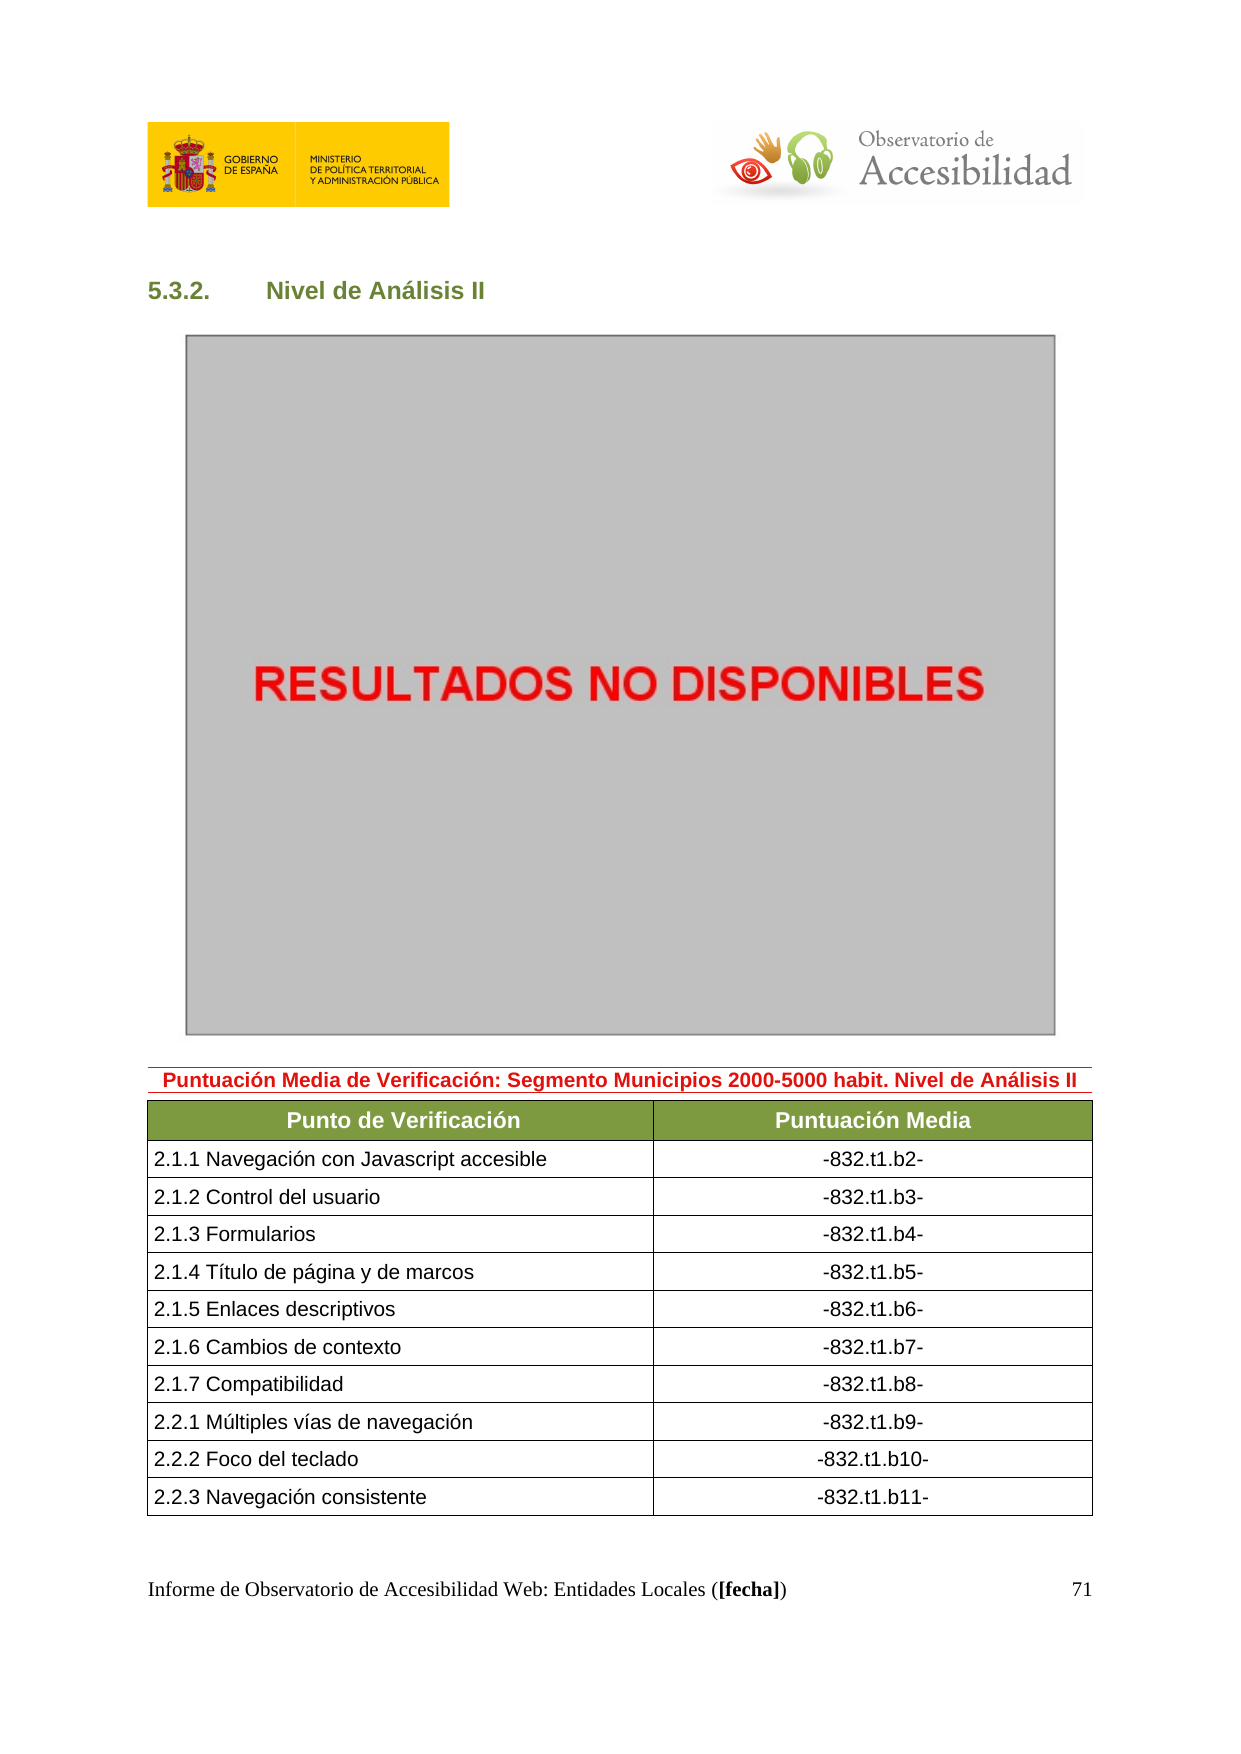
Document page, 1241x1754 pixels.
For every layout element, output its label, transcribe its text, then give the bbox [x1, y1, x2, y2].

table_cell 2.1.1 Navegación con Javascript accesible [148, 1141, 653, 1177]
table_cell 2.2.3 Navegación consistente [148, 1478, 653, 1515]
table_cell -832.t1.b2- [654, 1141, 1092, 1177]
list Nivel de Análisis II [148, 276, 1092, 304]
table_cell -832.t1.b10- [654, 1441, 1092, 1477]
table_cell 2.1.5 Enlaces descriptivos [148, 1291, 653, 1327]
table_cell -832.t1.b6- [654, 1291, 1092, 1327]
table_cell -832.t1.b3- [654, 1178, 1092, 1215]
table_cell -832.t1.b7- [654, 1328, 1092, 1365]
text Puntuación Media de Verificación: Segmento Municipios 2000-5000 habit. Nivel de Análisis II [148, 1068, 1092, 1092]
table_cell -832.t1.b8- [654, 1366, 1092, 1402]
picture [147, 122, 450, 207]
table_cell 2.1.7 Compatibilidad [148, 1366, 653, 1402]
table_header Punto de Verificación [148, 1101, 653, 1140]
table_cell 2.1.4 Título de página y de marcos [148, 1253, 653, 1290]
table_cell 2.2.2 Foco del teclado [148, 1441, 653, 1477]
table_header Puntuación Media [654, 1101, 1092, 1140]
table_cell -832.t1.b11- [654, 1478, 1092, 1515]
table_cell 2.1.3 Formularios [148, 1216, 653, 1252]
table_cell -832.t1.b5- [654, 1253, 1092, 1290]
table_cell 2.1.2 Control del usuario [148, 1178, 653, 1215]
table_cell -832.t1.b4- [654, 1216, 1092, 1252]
table_cell -832.t1.b9- [654, 1403, 1092, 1440]
table_cell 2.2.1 Múltiples vías de navegación [148, 1403, 653, 1440]
picture [710, 122, 1086, 205]
picture [178, 332, 1062, 1042]
table_cell 2.1.6 Cambios de contexto [148, 1328, 653, 1365]
